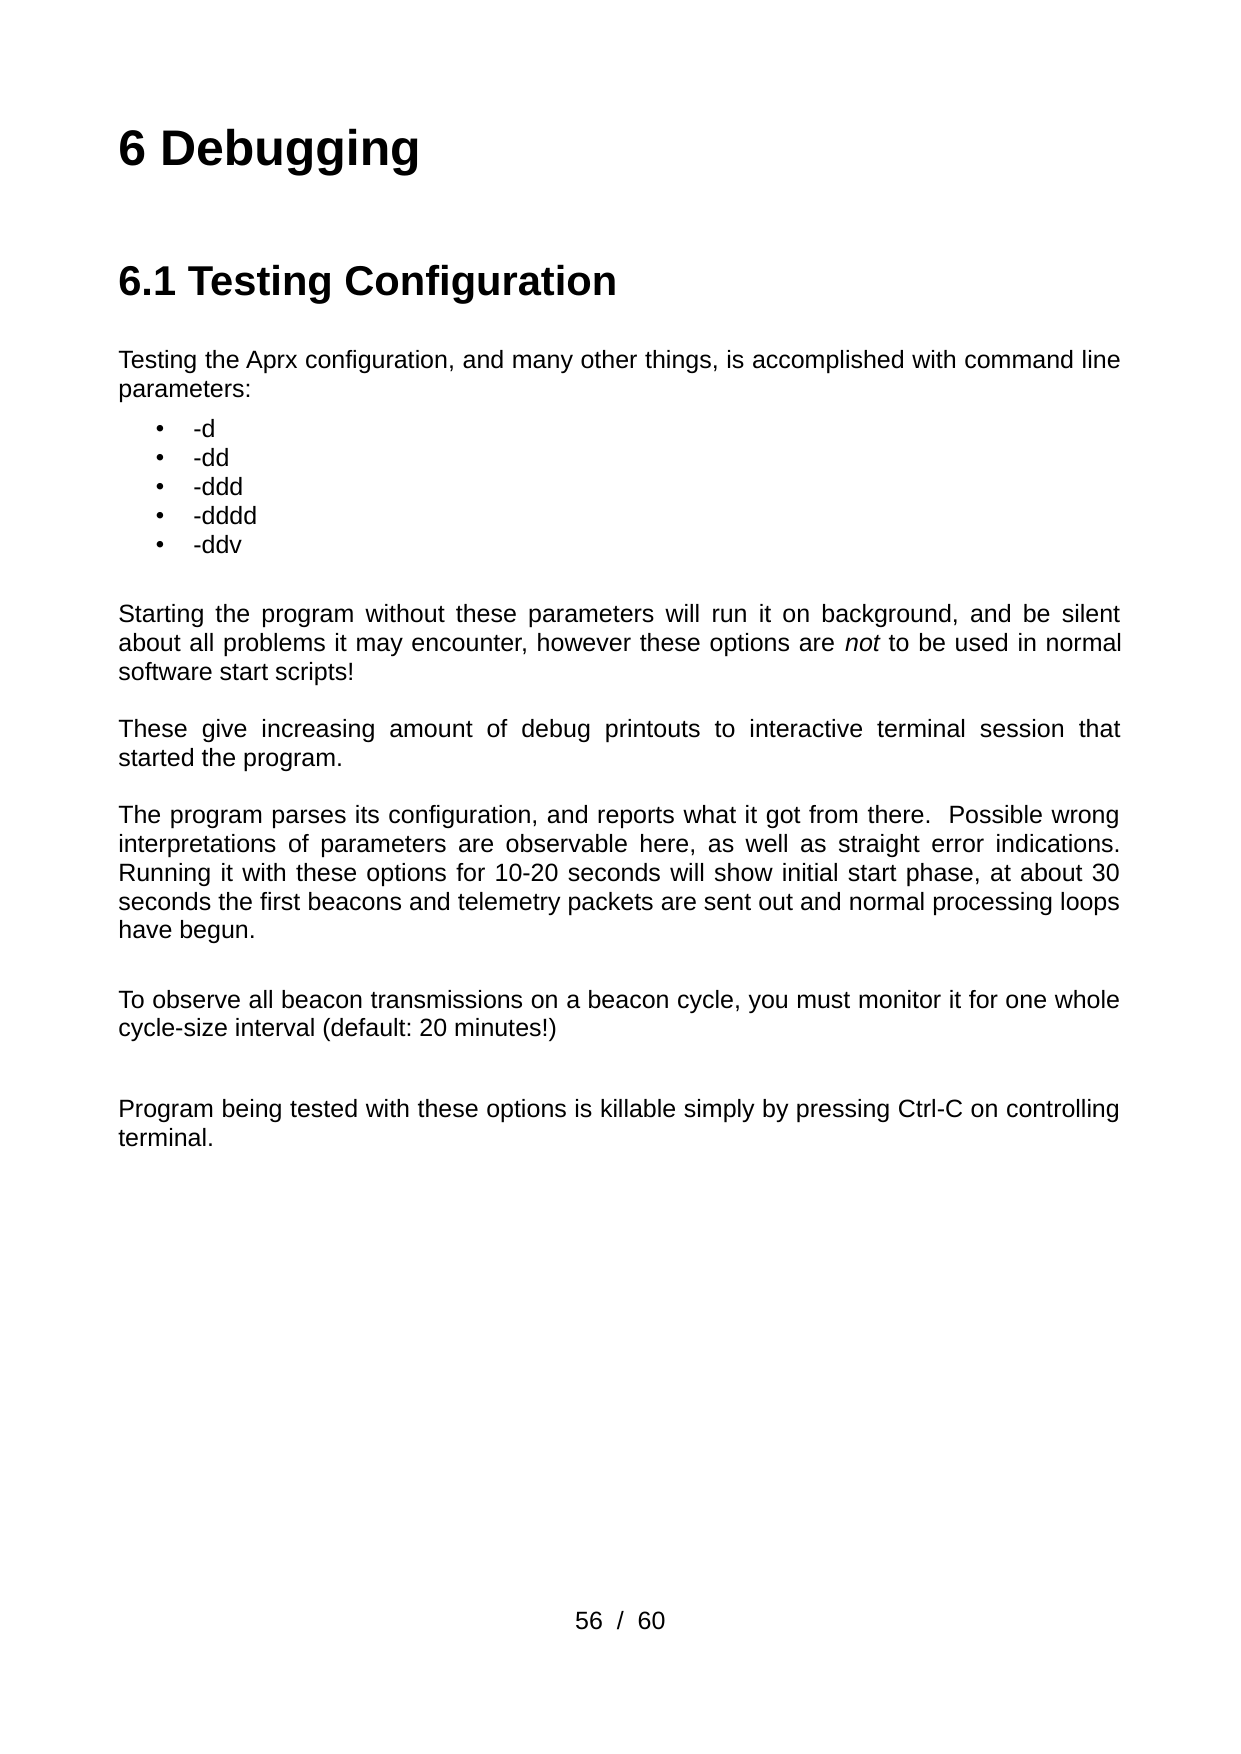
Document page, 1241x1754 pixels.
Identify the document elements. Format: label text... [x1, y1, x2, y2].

list -dd [156, 443, 1122, 472]
list -ddv [156, 530, 1122, 559]
subtitle Testing Configuration [118, 257, 1122, 304]
text To observe all beacon transmissions on a beacon cycle, you must monitor it for one whole cycle-size interval (default: 20 minutes!) [118, 985, 1122, 1042]
subtitle Debugging [118, 118, 1122, 176]
list -ddd [156, 472, 1122, 501]
list -dddd [156, 501, 1122, 530]
list -d [156, 414, 1122, 443]
text Starting the program without these parameters will run it on background, and be silent about all problems it may encounter, however these options are not to be used in normal software start scripts! [118, 599, 1122, 685]
text These give increasing amount of debug printouts to interactive terminal session that started the program. [118, 714, 1122, 772]
text The program parses its configuration, and reports what it got from there. Possible wrong interpretations of parameters are observable here, as well as straight error indications. Running it with these options for 10-20 seconds will show initial start phase, at about 30 seconds the first beacons and telemetry packets are sent out and normal processing loops have begun. [118, 800, 1122, 944]
text Testing the Aprx configuration, and many other things, is accomplished with command line parameters: [118, 345, 1122, 403]
text Program being tested with these options is killable simply by pressing Ctrl-C on controlling terminal. [118, 1094, 1122, 1152]
